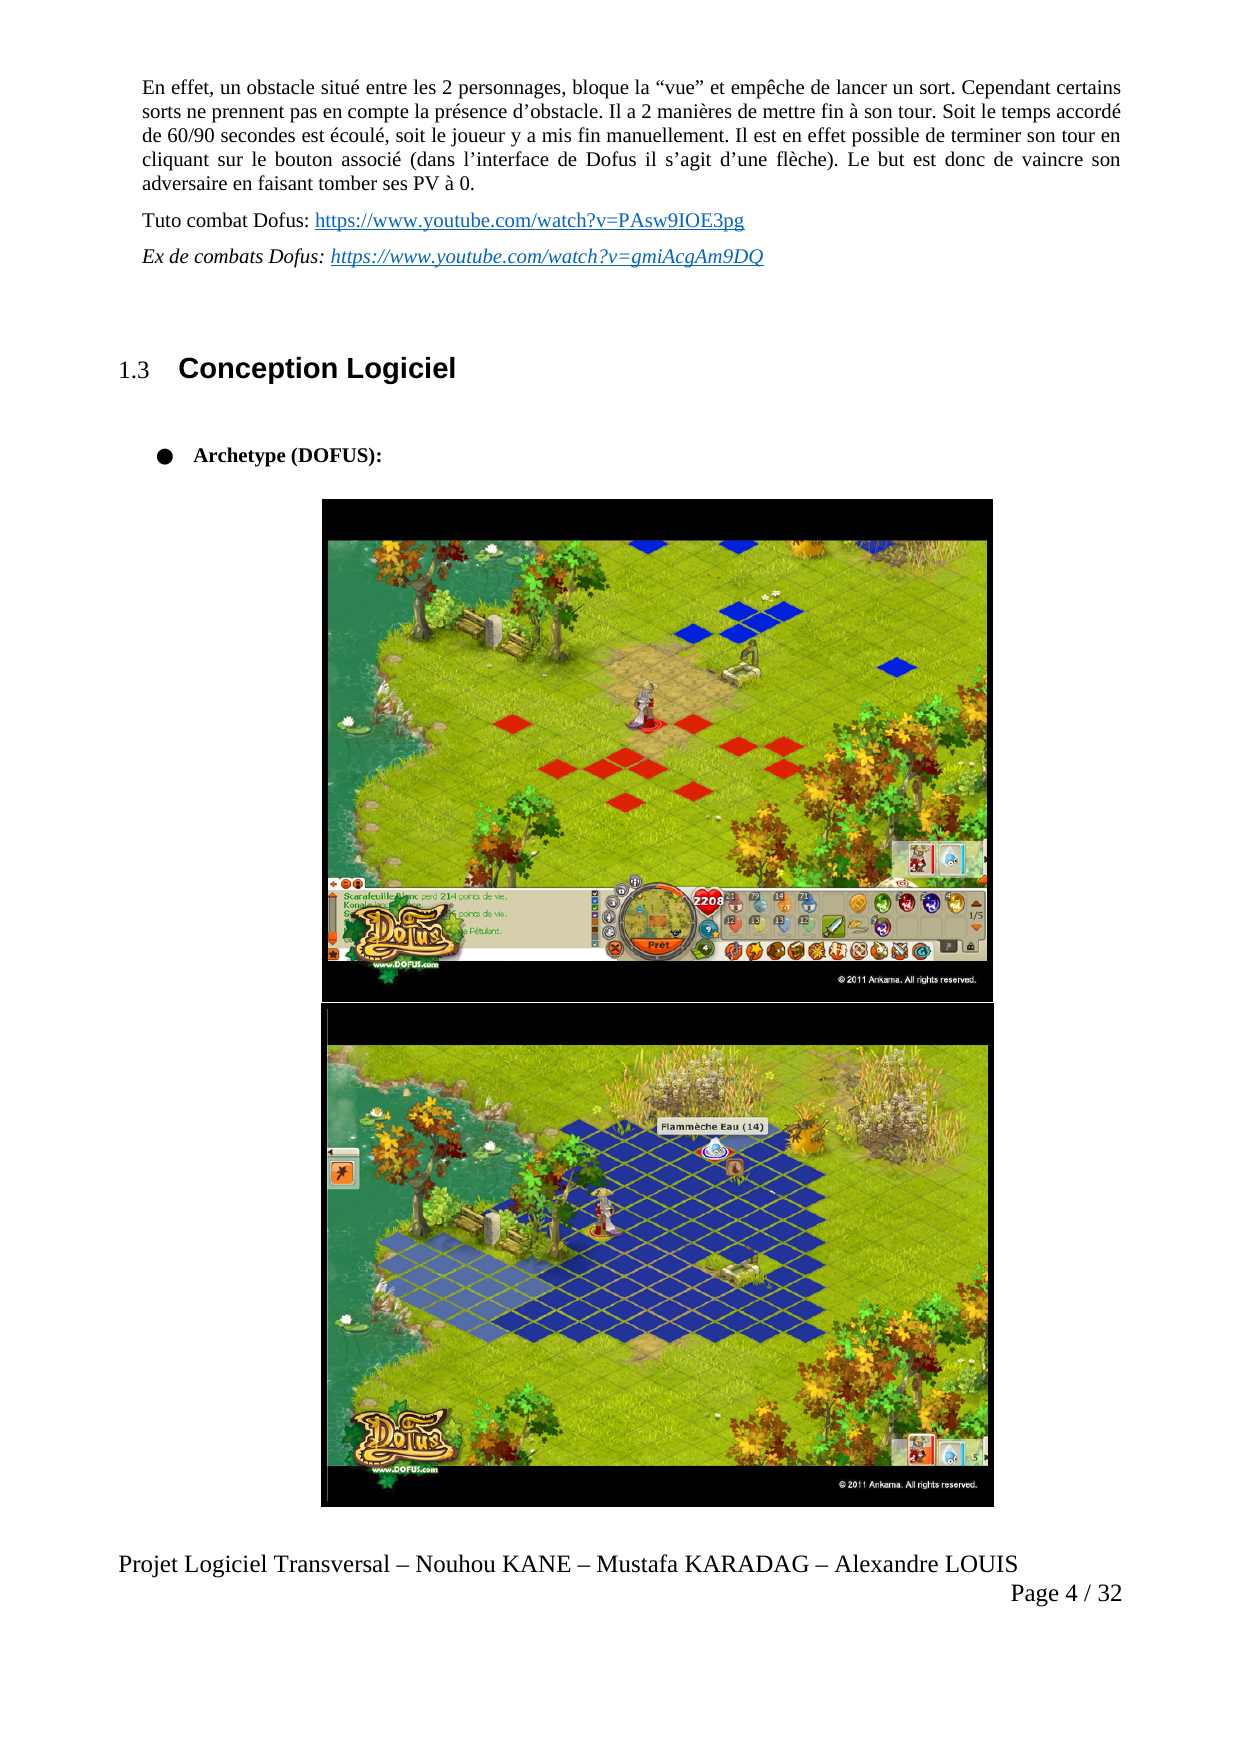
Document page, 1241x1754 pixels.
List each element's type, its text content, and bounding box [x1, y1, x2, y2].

text Tuto combat Dofus: https://www.youtube.com/watch?v=PAsw9IOE3pg [142, 208, 1122, 232]
list Conception Logiciel [118, 351, 1122, 384]
text En effet, un obstacle situé entre les 2 personnages, bloque la “vue” et empêche de lancer un sort. Cependant certains sorts ne prennent pas en compte la présence d’obstacle. Il a 2 manières de mettre fin à son tour. Soit le temps accordé de 60/90 secondes est écoulé, soit le joueur y a mis fin manuellement. Il est en effet possible de terminer son tour en cliquant sur le bouton associé (dans l’interface de Dofus il s’agit d’une flèche). Le but est donc de vaincre son adversaire en faisant tomber ses PV à 0. [142, 75, 1122, 195]
text Ex de combats Dofus: https://www.youtube.com/watch?v=gmiAcgAm9DQ [142, 244, 1122, 268]
list Archetype (DOFUS): [156, 432, 1122, 475]
